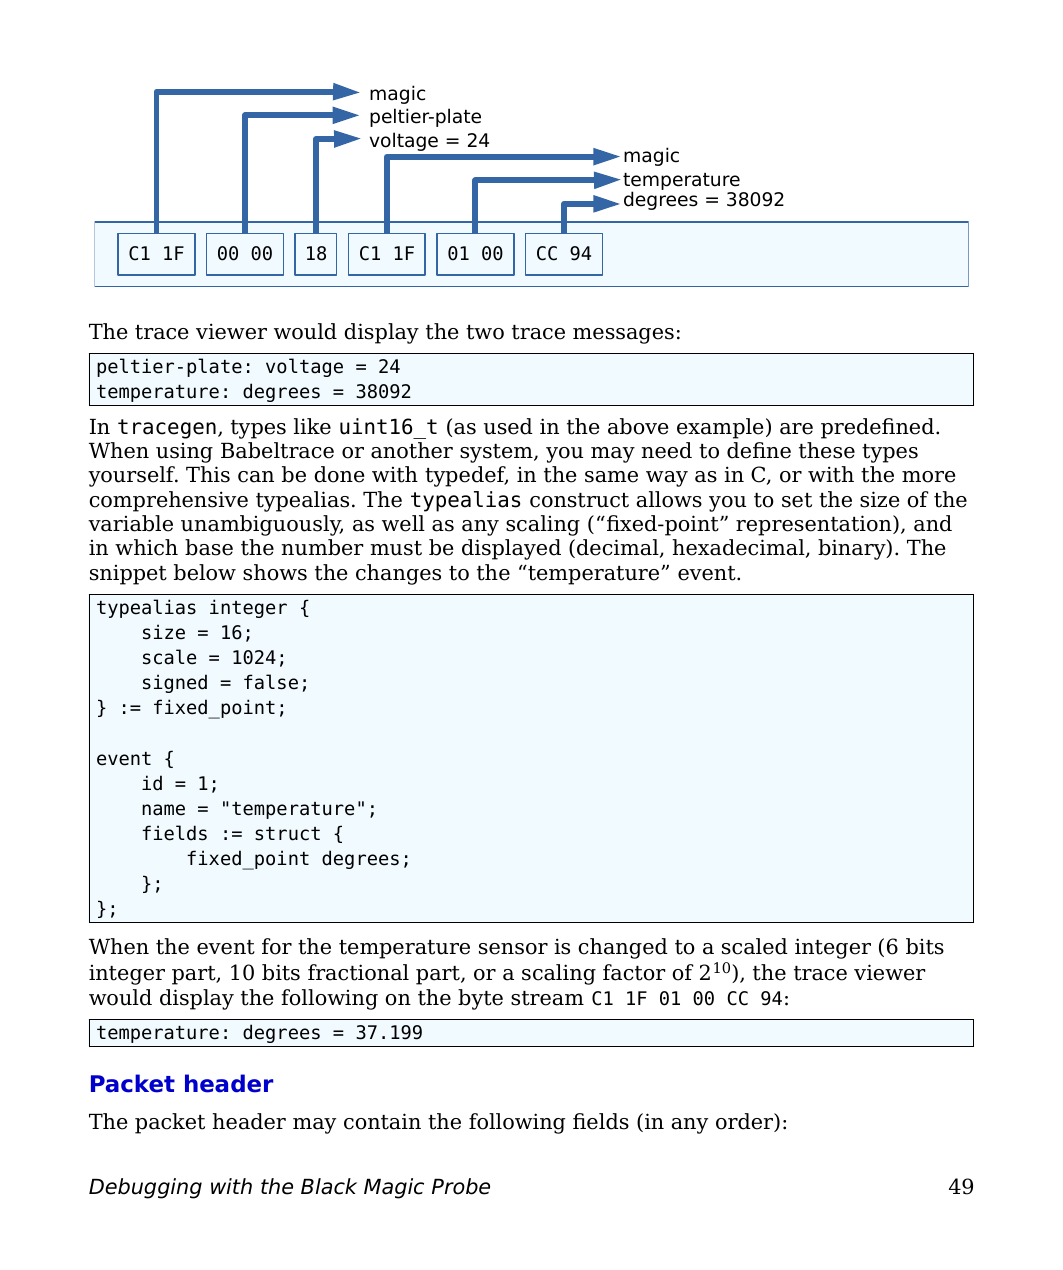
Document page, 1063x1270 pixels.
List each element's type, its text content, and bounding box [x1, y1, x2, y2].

text id = 1; [90, 769, 973, 794]
text scale = 1024; [90, 644, 973, 669]
text event { [90, 744, 973, 769]
text fixed_point degrees; [90, 845, 973, 870]
text name = "temperature"; [90, 794, 973, 819]
text }; [90, 870, 973, 895]
text size = 16; [90, 619, 973, 644]
text fields := struct { [90, 820, 973, 845]
text In tracegen, types like uint16_t (as used in the above example) are predefined. When using Babeltrace or another system, you may need to define these types yourself. This can be done with typedef, in the same way as in C, or with the more comprehensive typealias. The typealias construct allows you to set the size of the variable unambiguously, as well as any scaling (“fixed-point” representation), and in which base the number must be displayed (decimal, hexadecimal, binary). The snippet below shows the changes to the “temperature” event. [88, 415, 974, 585]
text temperature: degrees = 38092 [90, 378, 973, 405]
text peltier-plate: voltage = 24 [90, 354, 973, 378]
subtitle Packet header [88, 1071, 974, 1098]
text When the event for the temperature sensor is changed to a scaled integer (6 bits integer part, 10 bits fractional part, or a scaling factor of 210), the trace viewer would display the following on the byte stream C1 1F 01 00 CC 94: [88, 935, 974, 1010]
text typealias integer { [90, 595, 973, 619]
text temperature: degrees = 37.199 [90, 1020, 973, 1046]
text The trace viewer would display the two trace messages: [88, 320, 974, 344]
text }; [90, 895, 973, 922]
text The packet header may contain the following fields (in any order): [88, 1110, 974, 1134]
text } := fixed_point; [90, 694, 973, 719]
text signed = false; [90, 669, 973, 694]
